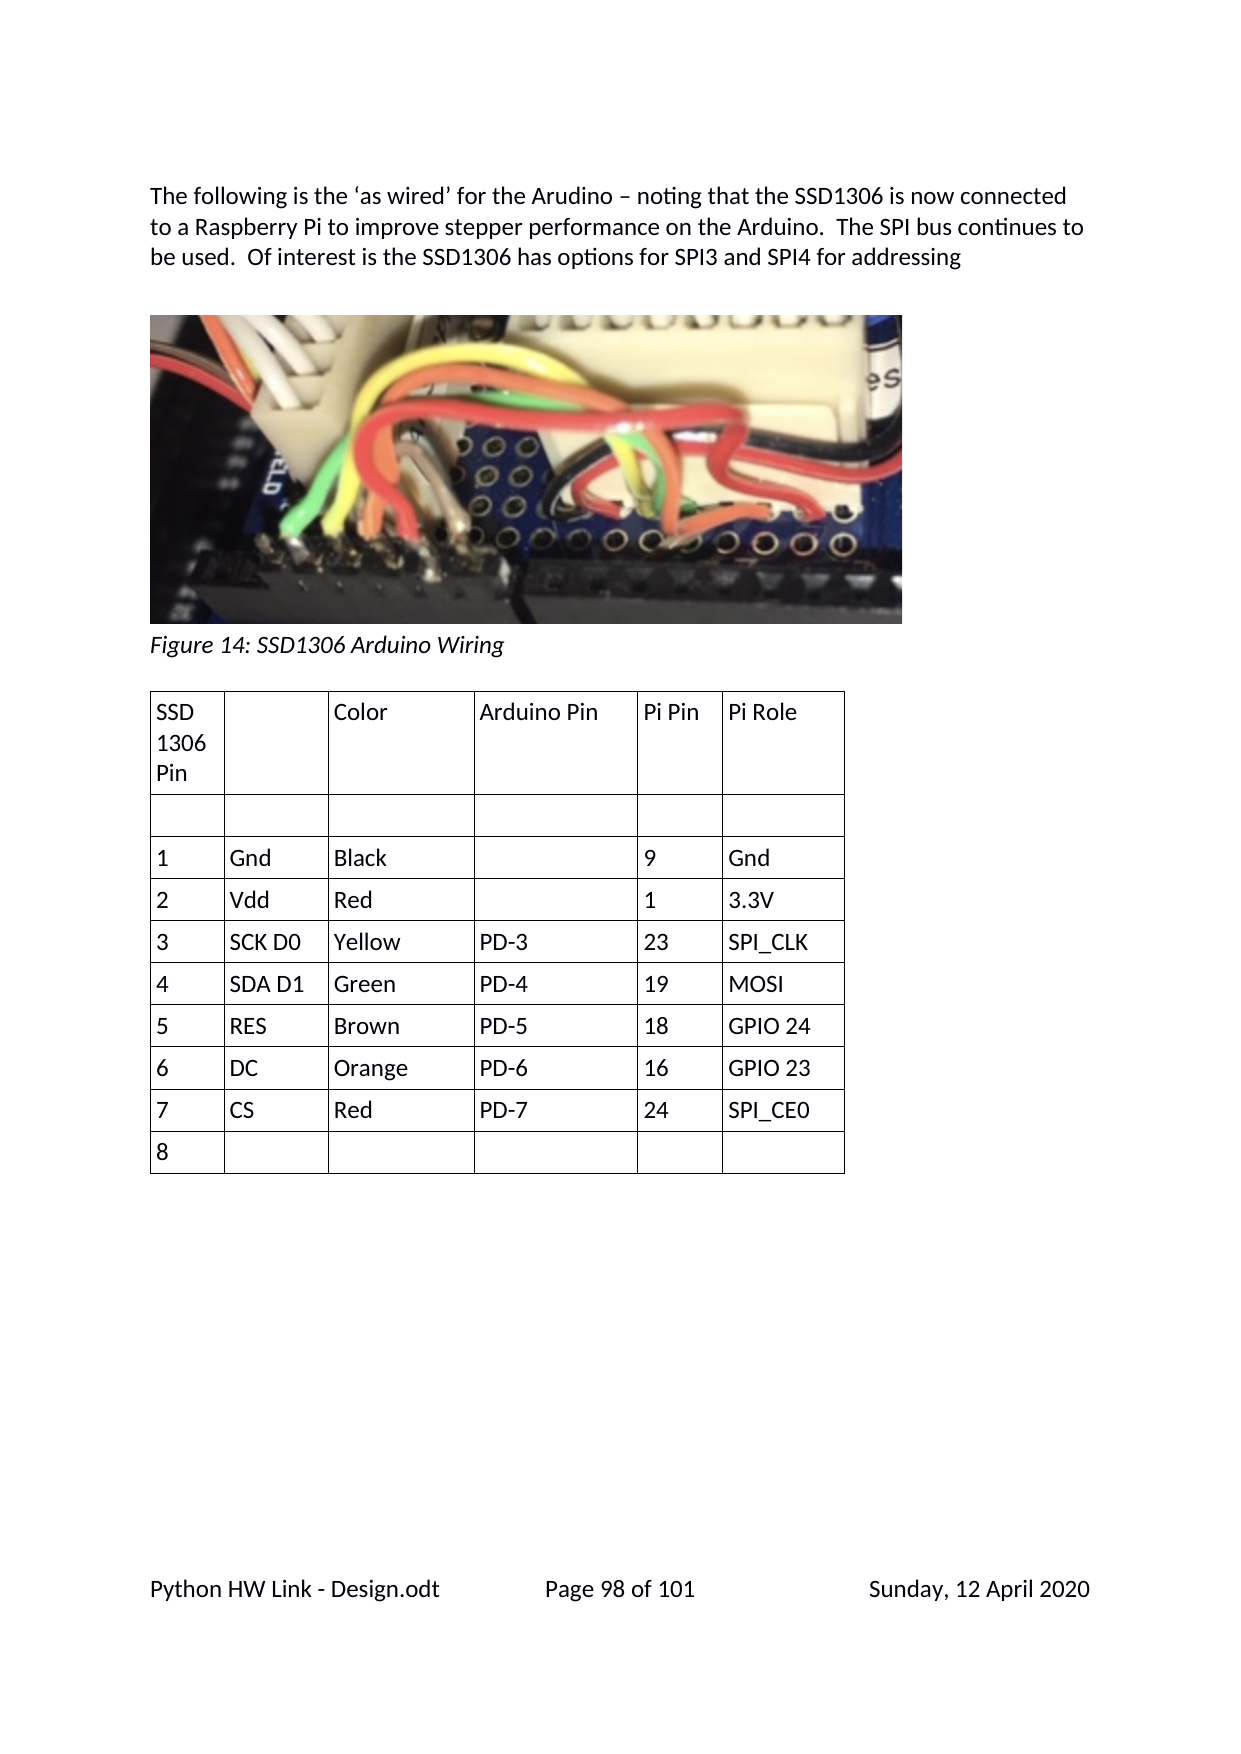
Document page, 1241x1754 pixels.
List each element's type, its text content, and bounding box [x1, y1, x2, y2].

table_cell Red [329, 879, 474, 920]
table_cell 5 [151, 1005, 224, 1046]
table_cell [638, 1132, 722, 1173]
table_cell PD-5 [475, 1005, 637, 1046]
table_cell [723, 1132, 844, 1173]
table_cell Orange [329, 1047, 474, 1088]
table_cell PD-7 [475, 1090, 637, 1131]
table_cell Black [329, 837, 474, 878]
table_cell [151, 795, 224, 836]
table_cell 4 [151, 963, 224, 1004]
text Figure 14: SSD1306 Arduino Wiring [150, 624, 902, 660]
table_cell Gnd [723, 837, 844, 878]
table_cell [475, 879, 637, 920]
table_cell [225, 1132, 328, 1173]
table_cell PD-6 [475, 1047, 637, 1088]
table_cell 3 [151, 921, 224, 962]
table_cell 3.3V [723, 879, 844, 920]
table_cell DC [225, 1047, 328, 1088]
table_cell 8 [151, 1132, 224, 1173]
table_cell 1 [151, 837, 224, 878]
table_cell CS [225, 1090, 328, 1131]
text The following is the ‘as wired’ for the Arudino – noting that the SSD1306 is now connected to a Raspberry Pi to improve stepper performance on the Arduino. The SPI bus continues to be used. Of interest is the SSD1306 has options for SPI3 and SPI4 for addressing [150, 181, 1090, 272]
table_header Pi Pin [638, 692, 722, 794]
table_cell RES [225, 1005, 328, 1046]
table_cell [723, 795, 844, 836]
table_cell Vdd [225, 879, 328, 920]
table_cell [329, 1132, 474, 1173]
table_cell Brown [329, 1005, 474, 1046]
table_cell 9 [638, 837, 722, 878]
table_header SSD 1306 Pin [151, 692, 224, 794]
table_cell 19 [638, 963, 722, 1004]
table_cell [475, 1132, 637, 1173]
table_cell [638, 795, 722, 836]
table_cell PD-4 [475, 963, 637, 1004]
picture [150, 315, 903, 624]
table_cell SPI_CE0 [723, 1090, 844, 1131]
table_header Arduino Pin [475, 692, 637, 794]
table_cell [329, 795, 474, 836]
table_cell [475, 795, 637, 836]
table_cell GPIO 24 [723, 1005, 844, 1046]
table_cell [225, 795, 328, 836]
table_cell 23 [638, 921, 722, 962]
table_cell 7 [151, 1090, 224, 1131]
table_cell 18 [638, 1005, 722, 1046]
table_cell [475, 837, 637, 878]
table_cell Green [329, 963, 474, 1004]
table_cell Red [329, 1090, 474, 1131]
table_cell SPI_CLK [723, 921, 844, 962]
table_cell MOSI [723, 963, 844, 1004]
table_cell 1 [638, 879, 722, 920]
table_cell 2 [151, 879, 224, 920]
table_cell SDA D1 [225, 963, 328, 1004]
table_cell 24 [638, 1090, 722, 1131]
table_cell 16 [638, 1047, 722, 1088]
table_cell GPIO 23 [723, 1047, 844, 1088]
table_header Color [329, 692, 474, 794]
table_header [225, 692, 328, 794]
table_cell PD-3 [475, 921, 637, 962]
table_header Pi Role [723, 692, 844, 794]
table_cell 6 [151, 1047, 224, 1088]
table_cell Yellow [329, 921, 474, 962]
table_cell Gnd [225, 837, 328, 878]
table_cell SCK D0 [225, 921, 328, 962]
